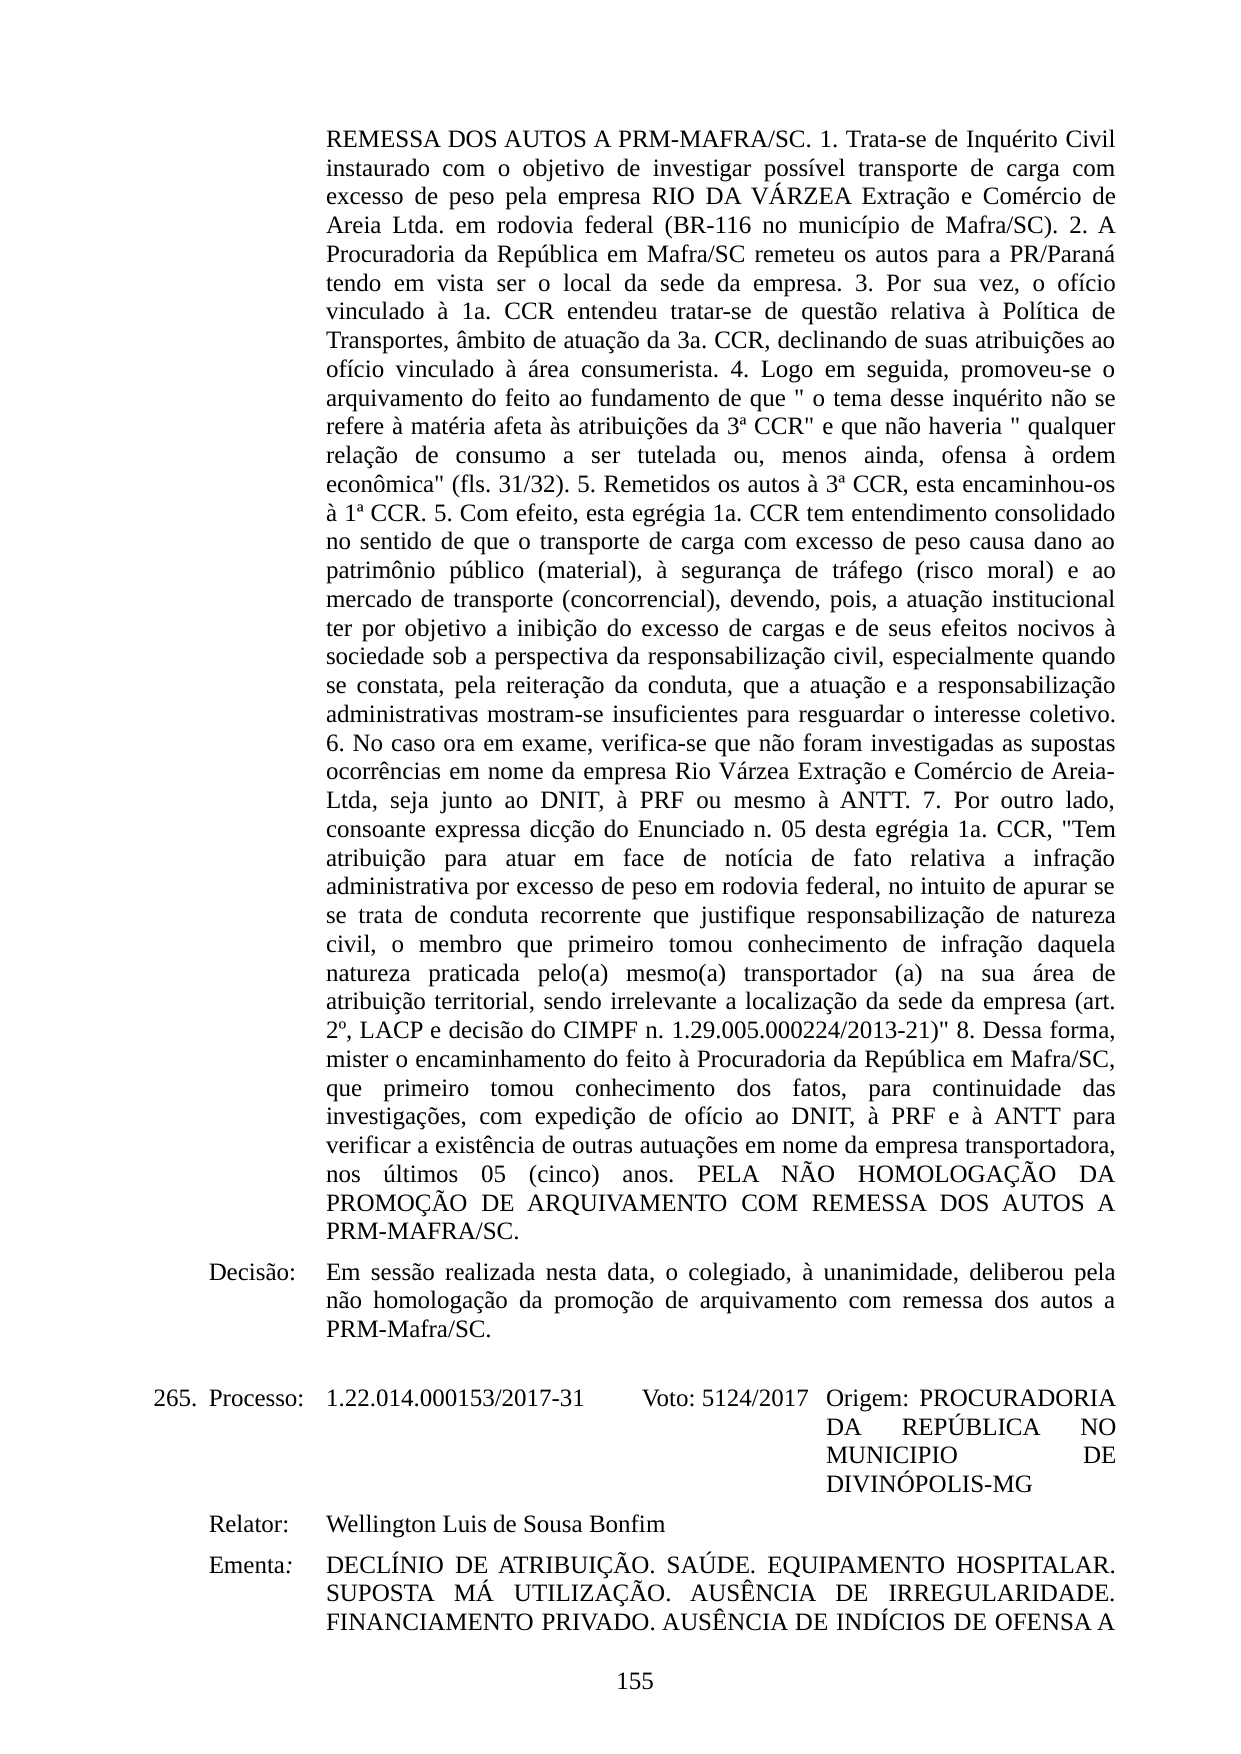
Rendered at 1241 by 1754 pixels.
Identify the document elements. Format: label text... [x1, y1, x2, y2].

table_cell Wellington Luis de Sousa Bonfim [320, 1504, 1122, 1544]
table_cell [148, 1544, 203, 1642]
table_cell [148, 1504, 203, 1544]
table_cell Decisão: [203, 1251, 320, 1348]
table_cell REMESSA DOS AUTOS A PRM-MAFRA/SC. 1. Trata-se de Inquérito Civil instaurado com o objetivo de investigar possível transporte de carga com excesso de peso pela empresa RIO DA VÁRZEA Extração e Comércio de Areia Ltda. em rodovia federal (BR-116 no município de Mafra/SC). 2. A Procuradoria da República em Mafra/SC remeteu os autos para a PR/Paraná tendo em vista ser o local da sede da empresa. 3. Por sua vez, o ofício vinculado à 1a. CCR entendeu tratar-se de questão relativa à Política de Transportes, âmbito de atuação da 3a. CCR, declinando de suas atribuições ao ofício vinculado à área consumerista. 4. Logo em seguida, promoveu-se o arquivamento do feito ao fundamento de que " o tema desse inquérito não se refere à matéria afeta às atribuições da 3ª CCR" e que não haveria " qualquer relação de consumo a ser tutelada ou, menos ainda, ofensa à ordem econômica" (fls. 31/32). 5. Remetidos os autos à 3ª CCR, esta encaminhou-os à 1ª CCR. 5. Com efeito, esta egrégia 1a. CCR tem entendimento consolidado no sentido de que o transporte de carga com excesso de peso causa dano ao patrimônio público (material), à segurança de tráfego (risco moral) e ao mercado de transporte (concorrencial), devendo, pois, a atuação institucional ter por objetivo a inibição do excesso de cargas e de seus efeitos nocivos à sociedade sob a perspectiva da responsabilização civil, especialmente quando se constata, pela reiteração da conduta, que a atuação e a responsabilização administrativas mostram-se insuficientes para resguardar o interesse coletivo. 6. No caso ora em exame, verifica-se que não foram investigadas as supostas ocorrências em nome da empresa Rio Várzea Extração e Comércio de Areia-Ltda, seja junto ao DNIT, à PRF ou mesmo à ANTT. 7. Por outro lado, consoante expressa dicção do Enunciado n. 05 desta egrégia 1a. CCR, "Tem atribuição para atuar em face de notícia de fato relativa a infração administrativa por excesso de peso em rodovia federal, no intuito de apurar se se trata de conduta recorrente que justifique responsabilização de natureza civil, o membro que primeiro tomou conhecimento de infração daquela natureza praticada pelo(a) mesmo(a) transportador (a) na sua área de atribuição territorial, sendo irrelevante a localização da sede da empresa (art. 2º, LACP e decisão do CIMPF n. 1.29.005.000224/2013-21)" 8. Dessa forma, mister o encaminhamento do feito à Procuradoria da República em Mafra/SC, que primeiro tomou conhecimento dos fatos, para continuidade das investigações, com expedição de ofício ao DNIT, à PRF e à ANTT para verificar a existência de outras autuações em nome da empresa transportadora, nos últimos 05 (cinco) anos. PELA NÃO HOMOLOGAÇÃO DA PROMOÇÃO DE ARQUIVAMENTO COM REMESSA DOS AUTOS A PRM-MAFRA/SC. [320, 118, 1122, 1251]
table_header 1.22.014.000153/2017-31 [320, 1377, 636, 1504]
table_header Voto: 5124/2017 [636, 1377, 820, 1504]
table_cell [148, 1251, 203, 1348]
table_cell Ementa: [203, 1544, 320, 1642]
table_cell [148, 118, 203, 1251]
table_header Origem: PROCURADORIA DA REPÚBLICA NO MUNICIPIO DE DIVINÓPOLIS-MG [820, 1377, 1122, 1504]
table_header 265. [148, 1377, 203, 1504]
table_cell Em sessão realizada nesta data, o colegiado, à unanimidade, deliberou pela não homologação da promoção de arquivamento com remessa dos autos a PRM-Mafra/SC. [320, 1251, 1122, 1348]
table_cell DECLÍNIO DE ATRIBUIÇÃO. SAÚDE. EQUIPAMENTO HOSPITALAR. SUPOSTA MÁ UTILIZAÇÃO. AUSÊNCIA DE IRREGULARIDADE. FINANCIAMENTO PRIVADO. AUSÊNCIA DE INDÍCIOS DE OFENSA A [320, 1544, 1122, 1642]
table_header Processo: [203, 1377, 320, 1504]
table_cell [203, 118, 320, 1251]
table_cell Relator: [203, 1504, 320, 1544]
